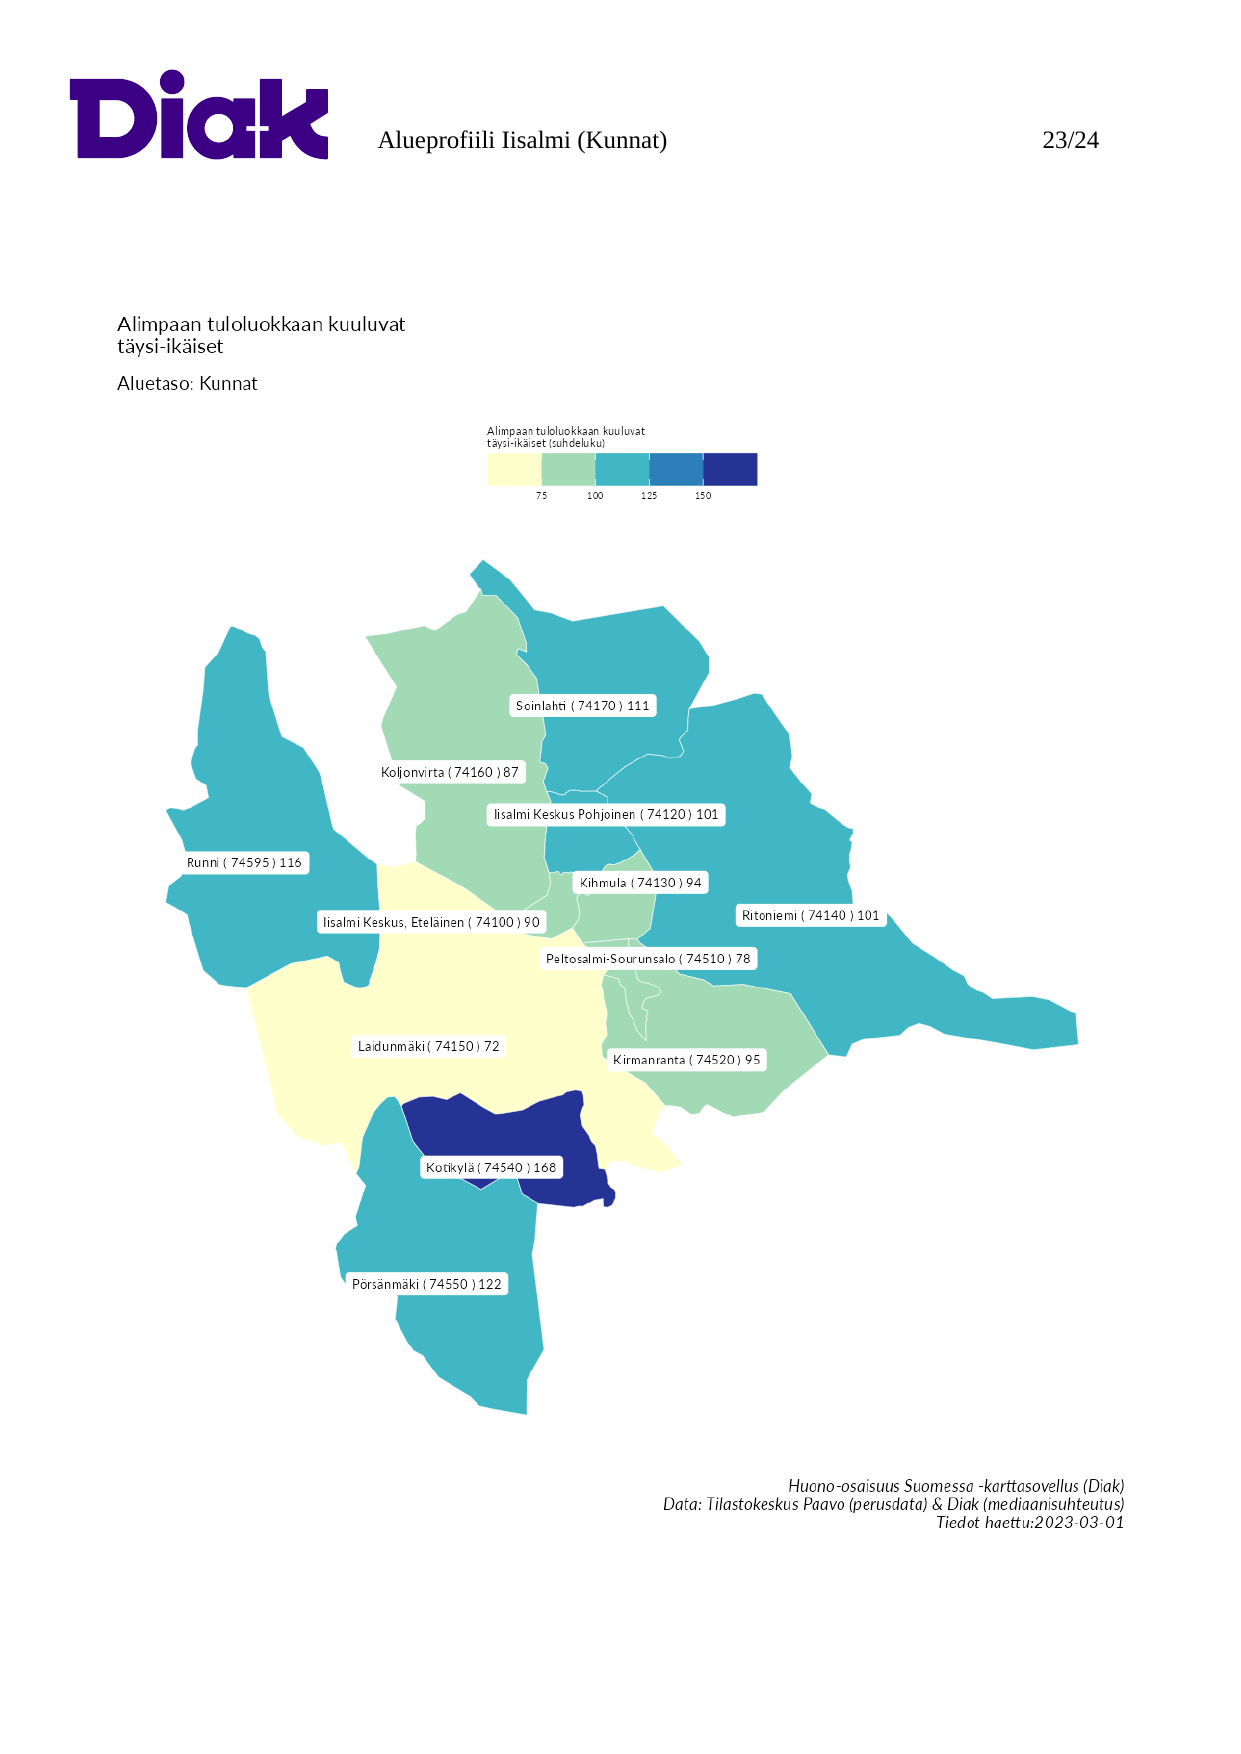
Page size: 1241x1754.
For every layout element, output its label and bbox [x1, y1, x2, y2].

picture [61, 196, 1179, 1651]
